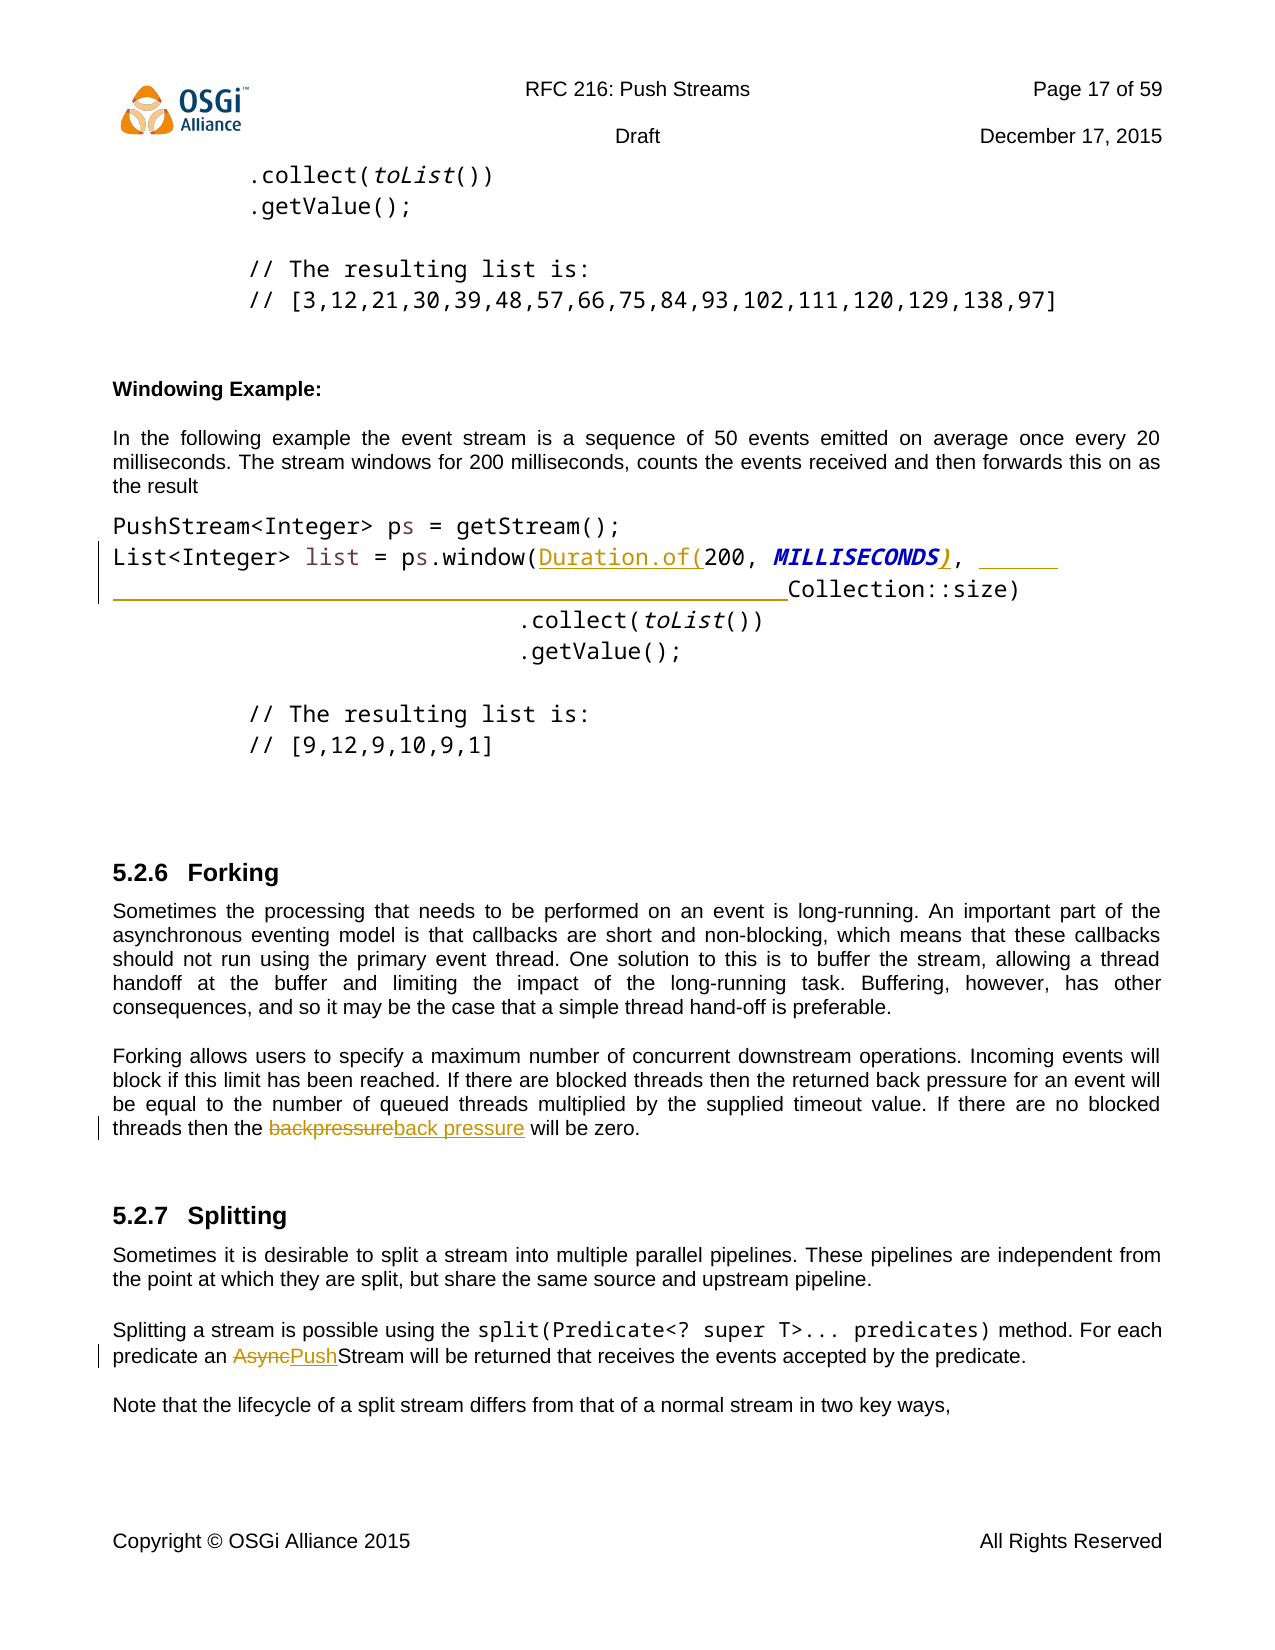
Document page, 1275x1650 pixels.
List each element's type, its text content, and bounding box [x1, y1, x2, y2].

subtitle Splitting [112, 1201, 1162, 1230]
text Sometimes it is desirable to split a stream into multiple parallel pipelines. These pipelines are independent from the point at which they are split, but share the same source and upstream pipeline. [112, 1242, 1162, 1290]
text // [9,12,9,10,9,1] [112, 729, 1162, 760]
text .getValue(); [112, 635, 1162, 666]
text .collect(toList()) [112, 604, 1162, 635]
text // The resulting list is: [112, 253, 1162, 284]
text List<Integer> list = ps.window(Duration.of(200, MILLISECONDS), Collection::size) [112, 541, 1162, 604]
text // The resulting list is: [112, 697, 1162, 729]
text Windowing Example: [112, 377, 1162, 401]
subtitle Forking [112, 858, 1162, 887]
text Sometimes the processing that needs to be performed on an event is long-running. An important part of the asynchronous eventing model is that callbacks are short and non-blocking, which means that these callbacks should not run using the primary event thread. One solution to this is to buffer the stream, allowing a thread handoff at the buffer and limiting the impact of the long-running task. Buffering, however, has other consequences, and so it may be the case that a simple thread hand-off is preferable. [112, 899, 1162, 1019]
text Note that the lifecycle of a split stream differs from that of a normal stream in two key ways, [112, 1393, 1162, 1417]
text .collect(toList()) [112, 159, 1162, 190]
text .getValue(); [112, 190, 1162, 221]
text // [3,12,21,30,39,48,57,66,75,84,93,102,111,120,129,138,97] [112, 284, 1162, 315]
text PushStream<Integer> ps = getStream(); [112, 510, 1162, 541]
text Splitting a stream is possible using the split(Predicate<? super T>... predicates) method. For each predicate an PushStream will be returned that receives the events accepted by the predicate. [112, 1315, 1162, 1368]
text In the following example the event stream is a sequence of 50 events emitted on average once every 20 milliseconds. The stream windows for 200 milliseconds, counts the events received and then forwards this on as the result [112, 426, 1162, 497]
picture [113, 78, 257, 142]
text Forking allows users to specify a maximum number of concurrent downstream operations. Incoming events will block if this limit has been reached. If there are blocked threads then the returned back pressure for an event will be equal to the number of queued threads multiplied by the supplied timeout value. If there are no blocked threads then the back pressure will be zero. [112, 1044, 1162, 1140]
